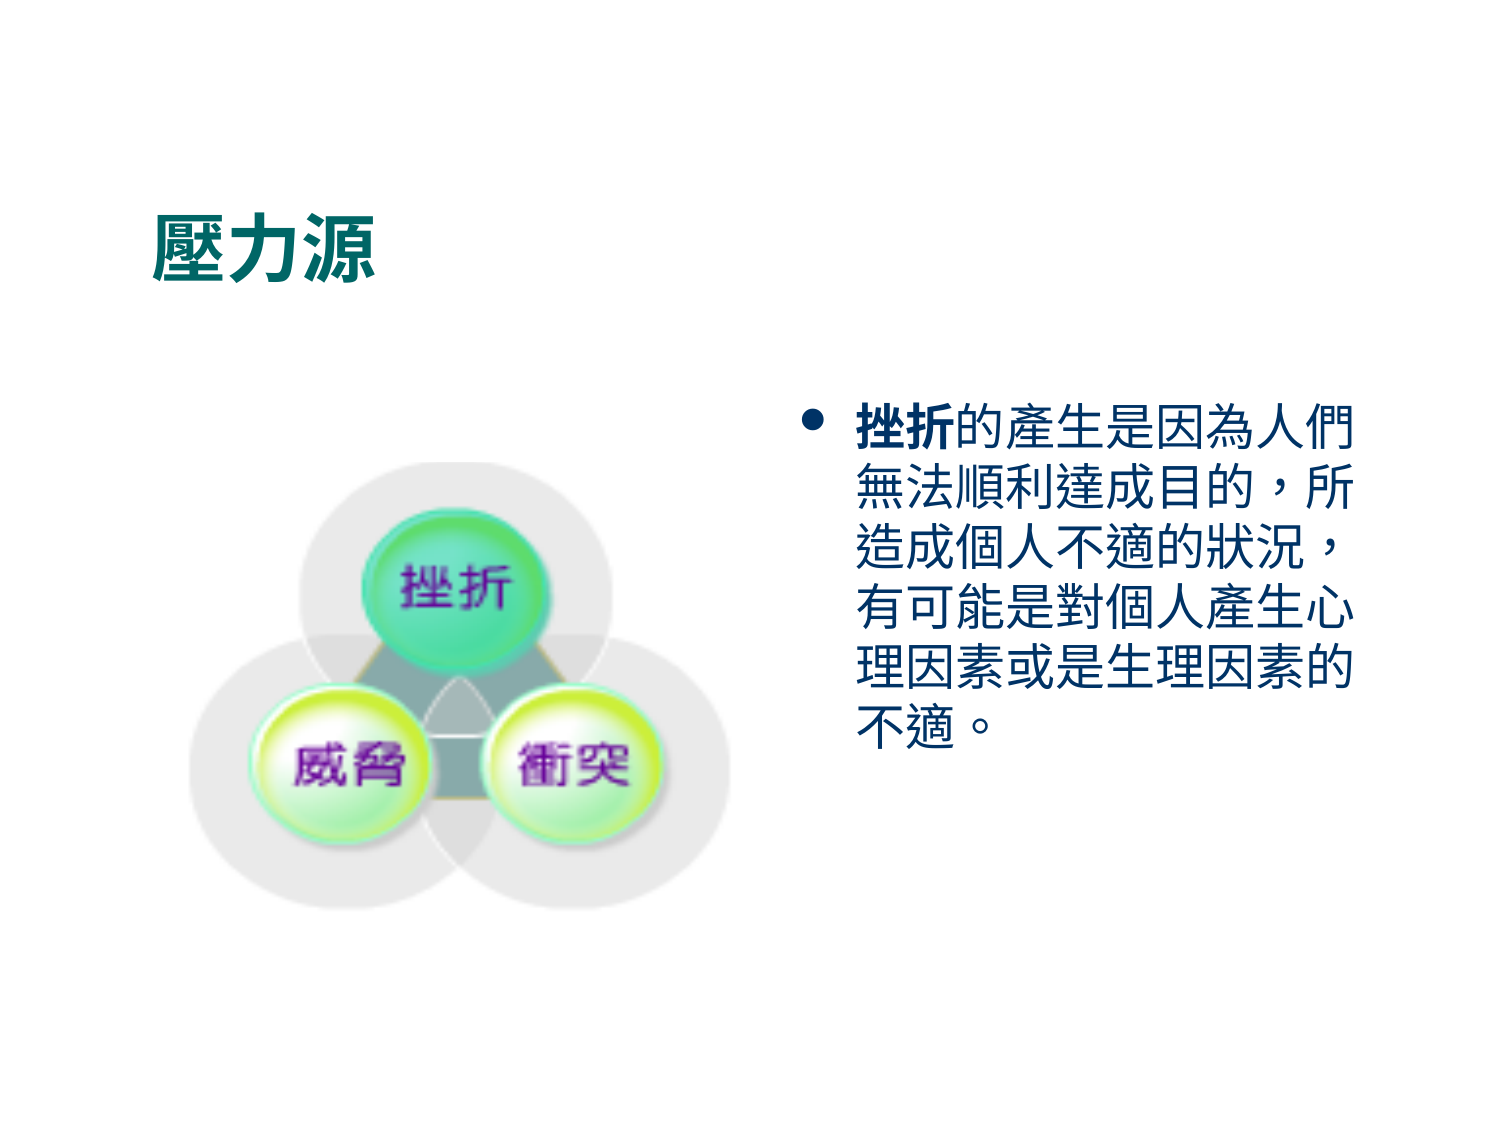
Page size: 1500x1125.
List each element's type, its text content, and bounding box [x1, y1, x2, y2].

list 挫折的產生是因為人們無法順利達成目的，所造成個人不適的狀況，有可能是對個人產生心理因素或是生理因素的不適。 [784, 387, 1400, 1014]
title 壓力源 [136, 121, 1414, 301]
picture [137, 462, 754, 924]
